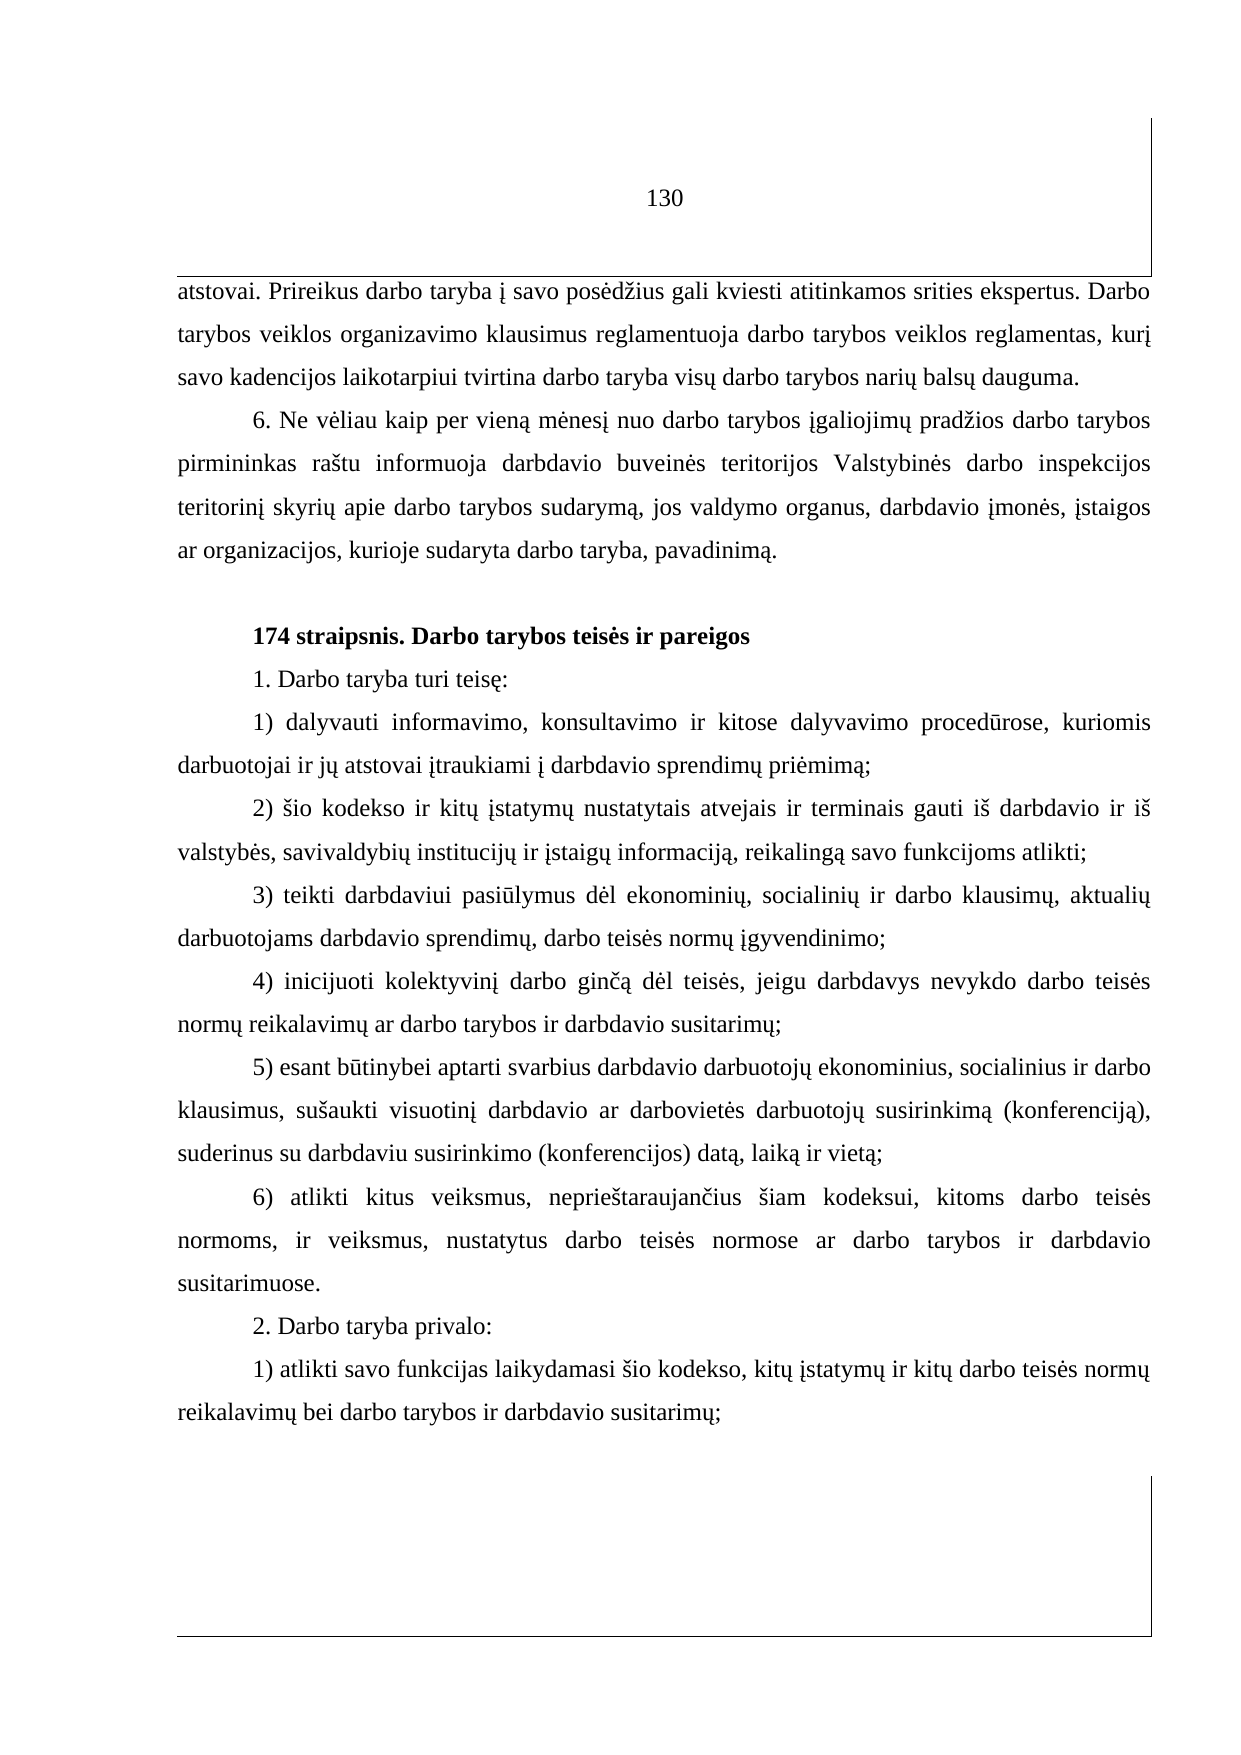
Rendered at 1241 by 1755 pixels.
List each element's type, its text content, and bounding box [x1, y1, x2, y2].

text 6. Ne vėliau kaip per vieną mėnesį nuo darbo tarybos įgaliojimų pradžios darbo tarybos pirmininkas raštu informuoja darbdavio buveinės teritorijos Valstybinės darbo inspekcijos teritorinį skyrių apie darbo tarybos sudarymą, jos valdymo organus, darbdavio įmonės, įstaigos ar organizacijos, kurioje sudaryta darbo taryba, pavadinimą. [177, 405, 1152, 563]
text 3) teikti darbdaviui pasiūlymus dėl ekonominių, socialinių ir darbo klausimų, aktualių darbuotojams darbdavio sprendimų, darbo teisės normų įgyvendinimo; [177, 880, 1152, 952]
text 2. Darbo taryba privalo: [177, 1311, 1152, 1340]
text 4) inicijuoti kolektyvinį darbo ginčą dėl teisės, jeigu darbdavys nevykdo darbo teisės normų reikalavimų ar darbo tarybos ir darbdavio susitarimų; [177, 966, 1152, 1038]
text 5) esant būtinybei aptarti svarbius darbdavio darbuotojų ekonominius, socialinius ir darbo klausimus, sušaukti visuotinį darbdavio ar darbovietės darbuotojų susirinkimą (konferenciją), suderinus su darbdaviu susirinkimo (konferencijos) datą, laiką ir vietą; [177, 1052, 1152, 1167]
text 1) atlikti savo funkcijas laikydamasi šio kodekso, kitų įstatymų ir kitų darbo teisės normų reikalavimų bei darbo tarybos ir darbdavio susitarimų; [177, 1354, 1152, 1426]
text 6) atlikti kitus veiksmus, neprieštaraujančius šiam kodeksui, kitoms darbo teisės normoms, ir veiksmus, nustatytus darbo teisės normose ar darbo tarybos ir darbdavio susitarimuose. [177, 1182, 1152, 1297]
text 1) dalyvauti informavimo, konsultavimo ir kitose dalyvavimo procedūrose, kuriomis darbuotojai ir jų atstovai įtraukiami į darbdavio sprendimų priėmimą; [177, 707, 1152, 779]
text 1. Darbo taryba turi teisę: [177, 664, 1152, 693]
text atstovai. Prireikus darbo taryba į savo posėdžius gali kviesti atitinkamos srities ekspertus. Darbo tarybos veiklos organizavimo klausimus reglamentuoja darbo tarybos veiklos reglamentas, kurį savo kadencijos laikotarpiui tvirtina darbo taryba visų darbo tarybos narių balsų dauguma. [177, 276, 1152, 391]
subtitle 174 straipsnis. Darbo tarybos teisės ir pareigos [177, 621, 1152, 650]
text 2) šio kodekso ir kitų įstatymų nustatytais atvejais ir terminais gauti iš darbdavio ir iš valstybės, savivaldybių institucijų ir įstaigų informaciją, reikalingą savo funkcijoms atlikti; [177, 793, 1152, 865]
